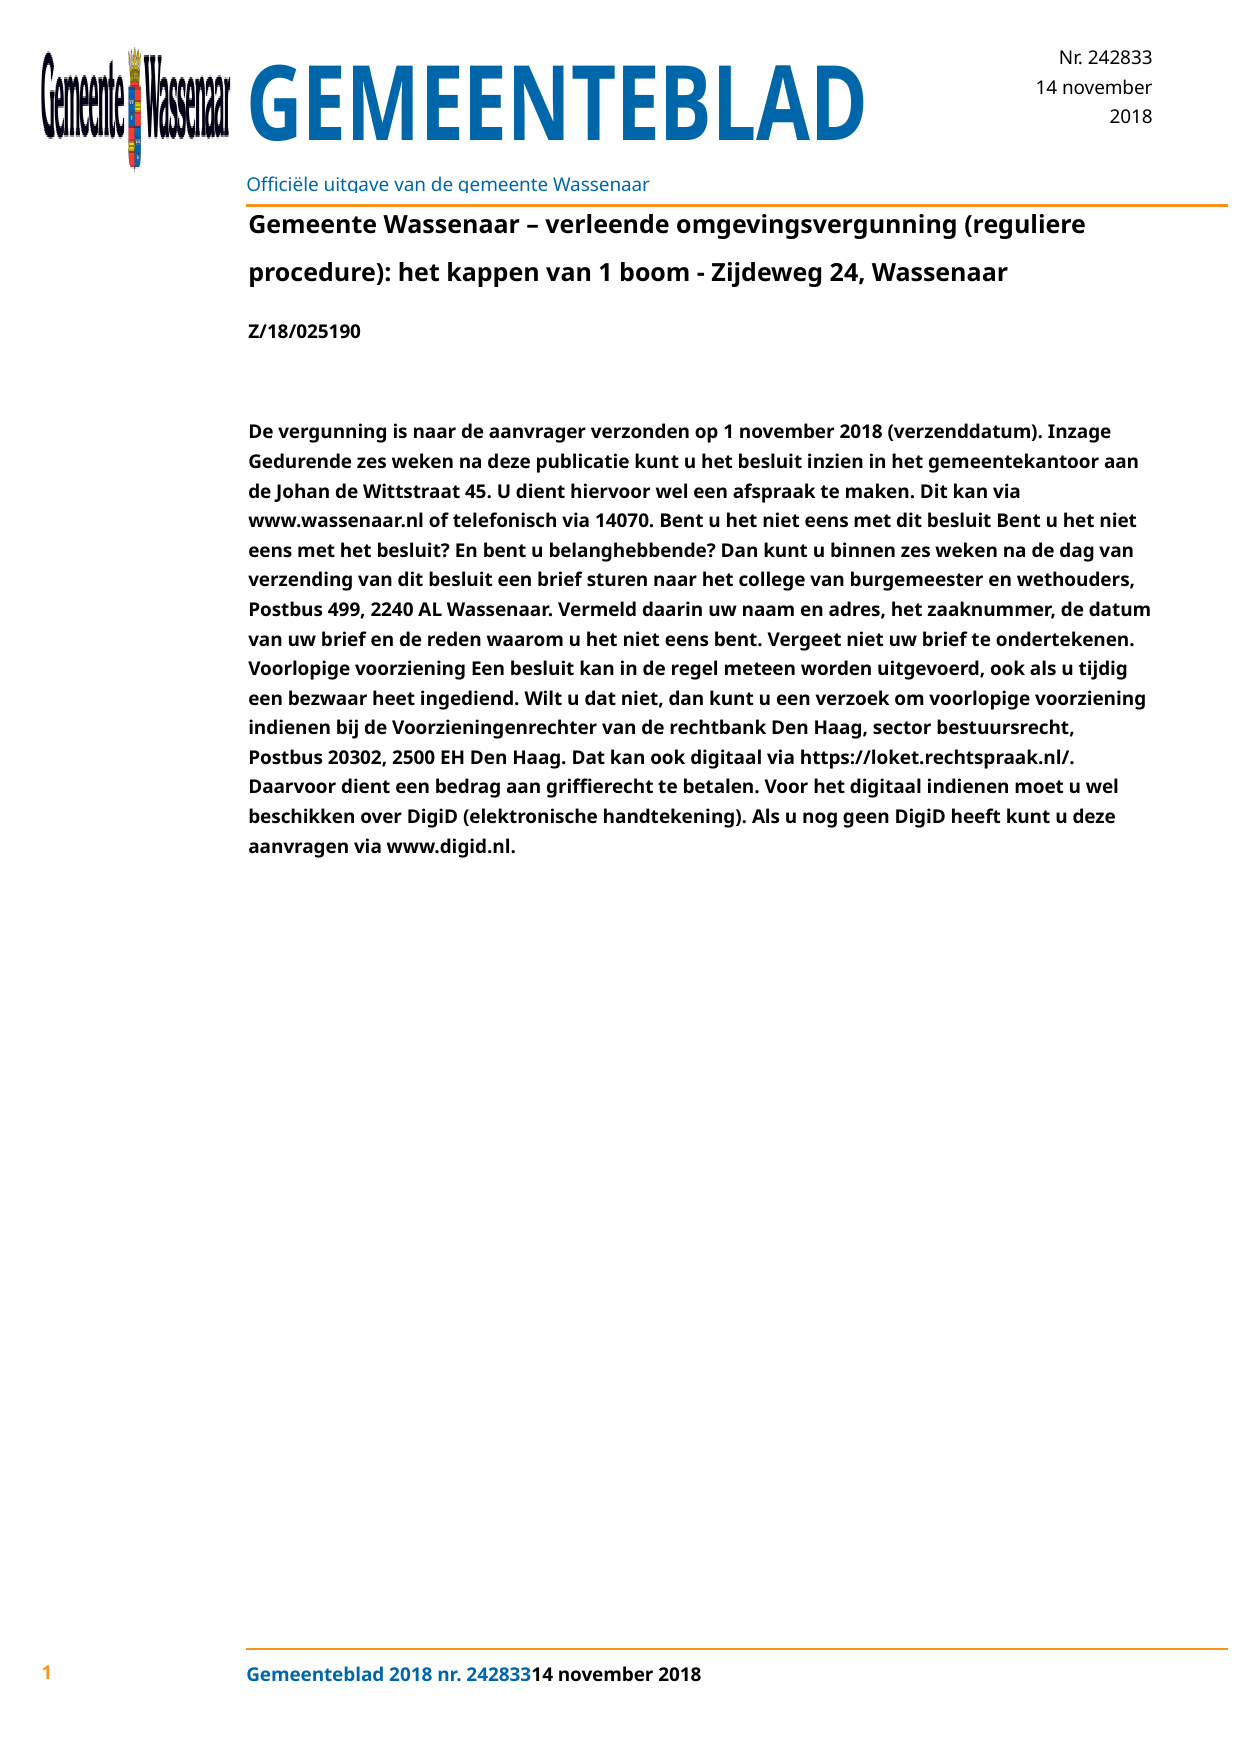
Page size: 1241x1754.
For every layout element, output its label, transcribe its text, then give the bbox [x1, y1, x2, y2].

text Z/18/025190 [248, 318, 1152, 344]
text De vergunning is naar de aanvrager verzonden op 1 november 2018 (verzenddatum). Inzage Gedurende zes weken na deze publicatie kunt u het besluit inzien in het gemeentekantoor aan de Johan de Wittstraat 45. U dient hiervoor wel een afspraak te maken. Dit kan via www.wassenaar.nl of telefonisch via 14070. Bent u het niet eens met dit besluit Bent u het niet eens met het besluit? En bent u belanghebbende? Dan kunt u binnen zes weken na de dag van verzending van dit besluit een brief sturen naar het college van burgemeester en wethouders, Postbus 499, 2240 AL Wassenaar. Vermeld daarin uw naam en adres, het zaaknummer, de datum van uw brief en de reden waarom u het niet eens bent. Vergeet niet uw brief te ondertekenen. Voorlopige voorziening Een besluit kan in de regel meteen worden uitgevoerd, ook als u tijdig een bezwaar heet ingediend. Wilt u dat niet, dan kunt u een verzoek om voorlopige voorziening indienen bij de Voorzieningenrechter van de rechtbank Den Haag, sector bestuursrecht, Postbus 20302, 2500 EH Den Haag. Dat kan ook digitaal via https://loket.rechtspraak.nl/. Daarvoor dient een bedrag aan griffierecht te betalen. Voor het digitaal indienen moet u wel beschikken over DigiD (elektronische handtekening). Als u nog geen DigiD heeft kunt u deze aanvragen via www.digid.nl. [248, 419, 1152, 859]
picture [41, 47, 231, 172]
text Gemeente Wassenaar – verleende omgevingsvergunning (reguliere procedure): het kappen van 1 boom - Zijdeweg 24, Wassenaar [248, 207, 1152, 288]
